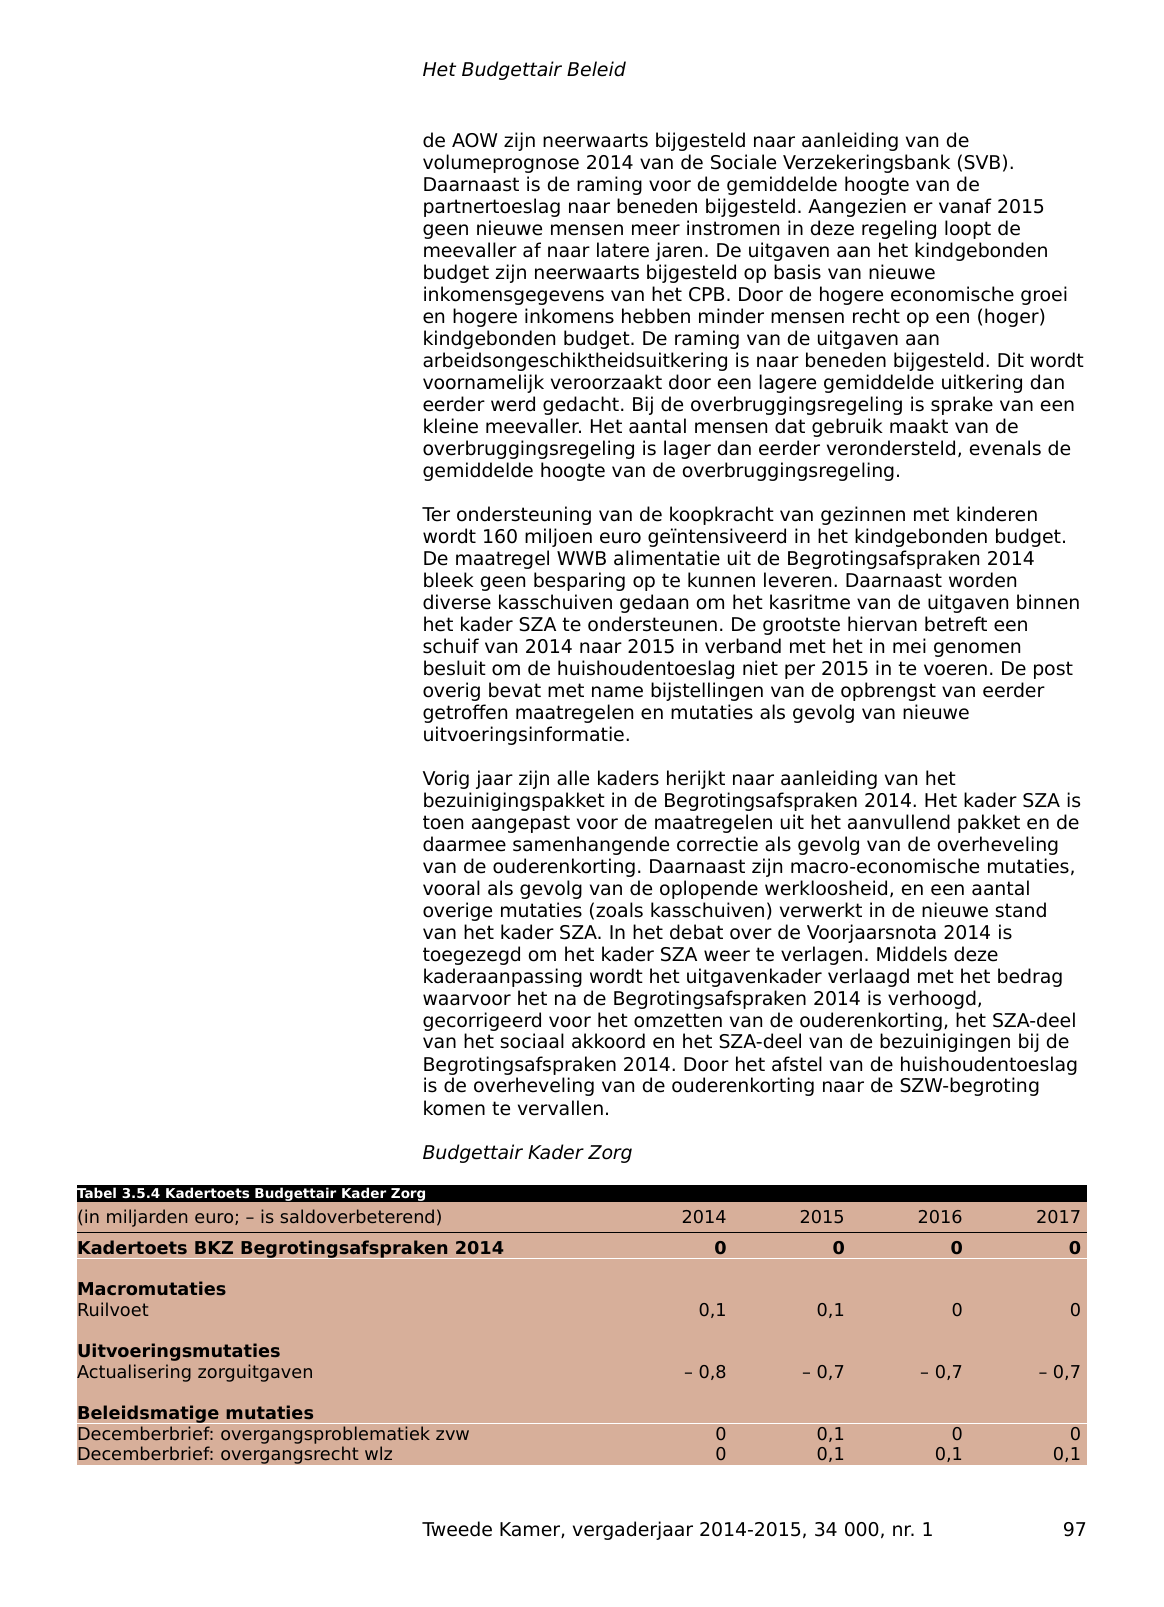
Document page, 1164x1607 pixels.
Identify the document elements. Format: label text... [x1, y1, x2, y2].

table_cell – 0,8 [614, 1362, 732, 1382]
table_cell Uitvoeringsmutaties [77, 1341, 614, 1362]
table_cell [850, 1382, 968, 1403]
table_cell Macromutaties [77, 1279, 614, 1300]
table_cell 2017 [969, 1202, 1087, 1232]
table_cell 2015 [732, 1202, 850, 1232]
table_cell 2016 [850, 1202, 968, 1232]
table_cell Actualisering zorguitgaven [77, 1362, 614, 1382]
table_cell 0,1 [969, 1444, 1087, 1465]
table_cell [969, 1259, 1087, 1279]
table_cell [732, 1279, 850, 1300]
table_cell [850, 1279, 968, 1300]
table_cell [77, 1320, 614, 1341]
table_cell [850, 1341, 968, 1362]
table_cell [969, 1382, 1087, 1403]
table_header Tabel 3.5.4 Kadertoets Budgettair Kader Zorg [77, 1185, 1087, 1201]
table_cell [850, 1259, 968, 1279]
table_cell – 0,7 [732, 1362, 850, 1382]
table_cell [77, 1382, 614, 1403]
table_cell – 0,7 [969, 1362, 1087, 1382]
table_cell [969, 1279, 1087, 1300]
table_cell [850, 1320, 968, 1341]
table_cell Decemberbrief: overgangsrecht wlz [77, 1444, 614, 1465]
table_cell (in miljarden euro; – is saldoverbeterend) [77, 1202, 614, 1232]
table_cell 0 [850, 1300, 968, 1320]
text Ter ondersteuning van de koopkracht van gezinnen met kinderen wordt 160 miljoen euro geïntensiveerd in het kindgebonden budget. De maatregel WWB alimentatie uit de Begrotingsafspraken 2014 bleek geen besparing op te kunnen leveren. Daarnaast worden diverse kasschuiven gedaan om het kasritme van de uitgaven binnen het kader SZA te ondersteunen. De grootste hiervan betreft een schuif van 2014 naar 2015 in verband met het in mei genomen besluit om de huishoudentoeslag niet per 2015 in te voeren. De post overig bevat met name bijstellingen van de opbrengst van eerder getroffen maatregelen en mutaties als gevolg van nieuwe uitvoeringsinformatie. [422, 504, 1087, 746]
table_cell [969, 1403, 1087, 1423]
table_cell [614, 1279, 732, 1300]
table_cell [969, 1320, 1087, 1341]
table_cell 2014 [614, 1202, 732, 1232]
text Vorig jaar zijn alle kaders herijkt naar aanleiding van het bezuinigingspakket in de Begrotingsafspraken 2014. Het kader SZA is toen aangepast voor de maatregelen uit het aanvullend pakket en de daarmee samenhangende correctie als gevolg van de overheveling van de ouderenkorting. Daarnaast zijn macro-economische mutaties, vooral als gevolg van de oplopende werkloosheid, en een aantal overige mutaties (zoals kasschuiven) verwerkt in de nieuwe stand van het kader SZA. In het debat over de Voorjaarsnota 2014 is toegezegd om het kader SZA weer te verlagen. Middels deze kaderaanpassing wordt het uitgavenkader verlaagd met het bedrag waarvoor het na de Begrotingsafspraken 2014 is verhoogd, gecorrigeerd voor het omzetten van de ouderenkorting, het SZA-deel van het sociaal akkoord en het SZA-deel van de bezuinigingen bij de Begrotingsafspraken 2014. Door het afstel van de huishoudentoeslag is de overheveling van de ouderenkorting naar de SZW-begroting komen te vervallen. [422, 768, 1087, 1119]
table_cell Beleidsmatige mutaties [77, 1403, 614, 1423]
table_cell 0 [850, 1233, 968, 1258]
table_cell [77, 1259, 614, 1279]
table_cell [732, 1259, 850, 1279]
table_cell [732, 1320, 850, 1341]
table_cell [614, 1382, 732, 1403]
table_cell 0 [969, 1300, 1087, 1320]
table_cell 0 [732, 1233, 850, 1258]
table_cell [614, 1341, 732, 1362]
table_cell [614, 1403, 732, 1423]
table_cell [732, 1341, 850, 1362]
table_cell [614, 1259, 732, 1279]
table_cell [969, 1341, 1087, 1362]
table_cell [850, 1403, 968, 1423]
table_cell 0,1 [732, 1300, 850, 1320]
table_cell 0,1 [614, 1300, 732, 1320]
table_cell [614, 1320, 732, 1341]
table_cell [732, 1403, 850, 1423]
table_cell 0 [969, 1233, 1087, 1258]
table_cell 0,1 [732, 1444, 850, 1465]
table_cell 0 [614, 1424, 732, 1444]
table_cell 0,1 [850, 1444, 968, 1465]
table_cell Decemberbrief: overgangsproblematiek zvw [77, 1424, 614, 1444]
table_cell – 0,7 [850, 1362, 968, 1382]
table_cell Kadertoets BKZ Begrotingsafspraken 2014 [77, 1233, 614, 1258]
table_cell 0 [614, 1233, 732, 1258]
text de AOW zijn neerwaarts bijgesteld naar aanleiding van de volumeprognose 2014 van de Sociale Verzekeringsbank (SVB). Daarnaast is de raming voor de gemiddelde hoogte van de partnertoeslag naar beneden bijgesteld. Aangezien er vanaf 2015 geen nieuwe mensen meer instromen in deze regeling loopt de meevaller af naar latere jaren. De uitgaven aan het kindgebonden budget zijn neerwaarts bijgesteld op basis van nieuwe inkomensgegevens van het CPB. Door de hogere economische groei en hogere inkomens hebben minder mensen recht op een (hoger) kindgebonden budget. De raming van de uitgaven aan arbeidsongeschiktheidsuitkering is naar beneden bijgesteld. Dit wordt voornamelijk veroorzaakt door een lagere gemiddelde uitkering dan eerder werd gedacht. Bij de overbruggingsregeling is sprake van een kleine meevaller. Het aantal mensen dat gebruik maakt van de overbruggingsregeling is lager dan eerder verondersteld, evenals de gemiddelde hoogte van de overbruggingsregeling. [422, 130, 1087, 482]
table_cell 0 [969, 1424, 1087, 1444]
table_cell [732, 1382, 850, 1403]
table_cell 0 [614, 1444, 732, 1465]
table_cell 0,1 [732, 1424, 850, 1444]
table_cell Ruilvoet [77, 1300, 614, 1320]
table_cell 0 [850, 1424, 968, 1444]
subtitle Budgettair Kader Zorg [422, 1142, 1087, 1163]
